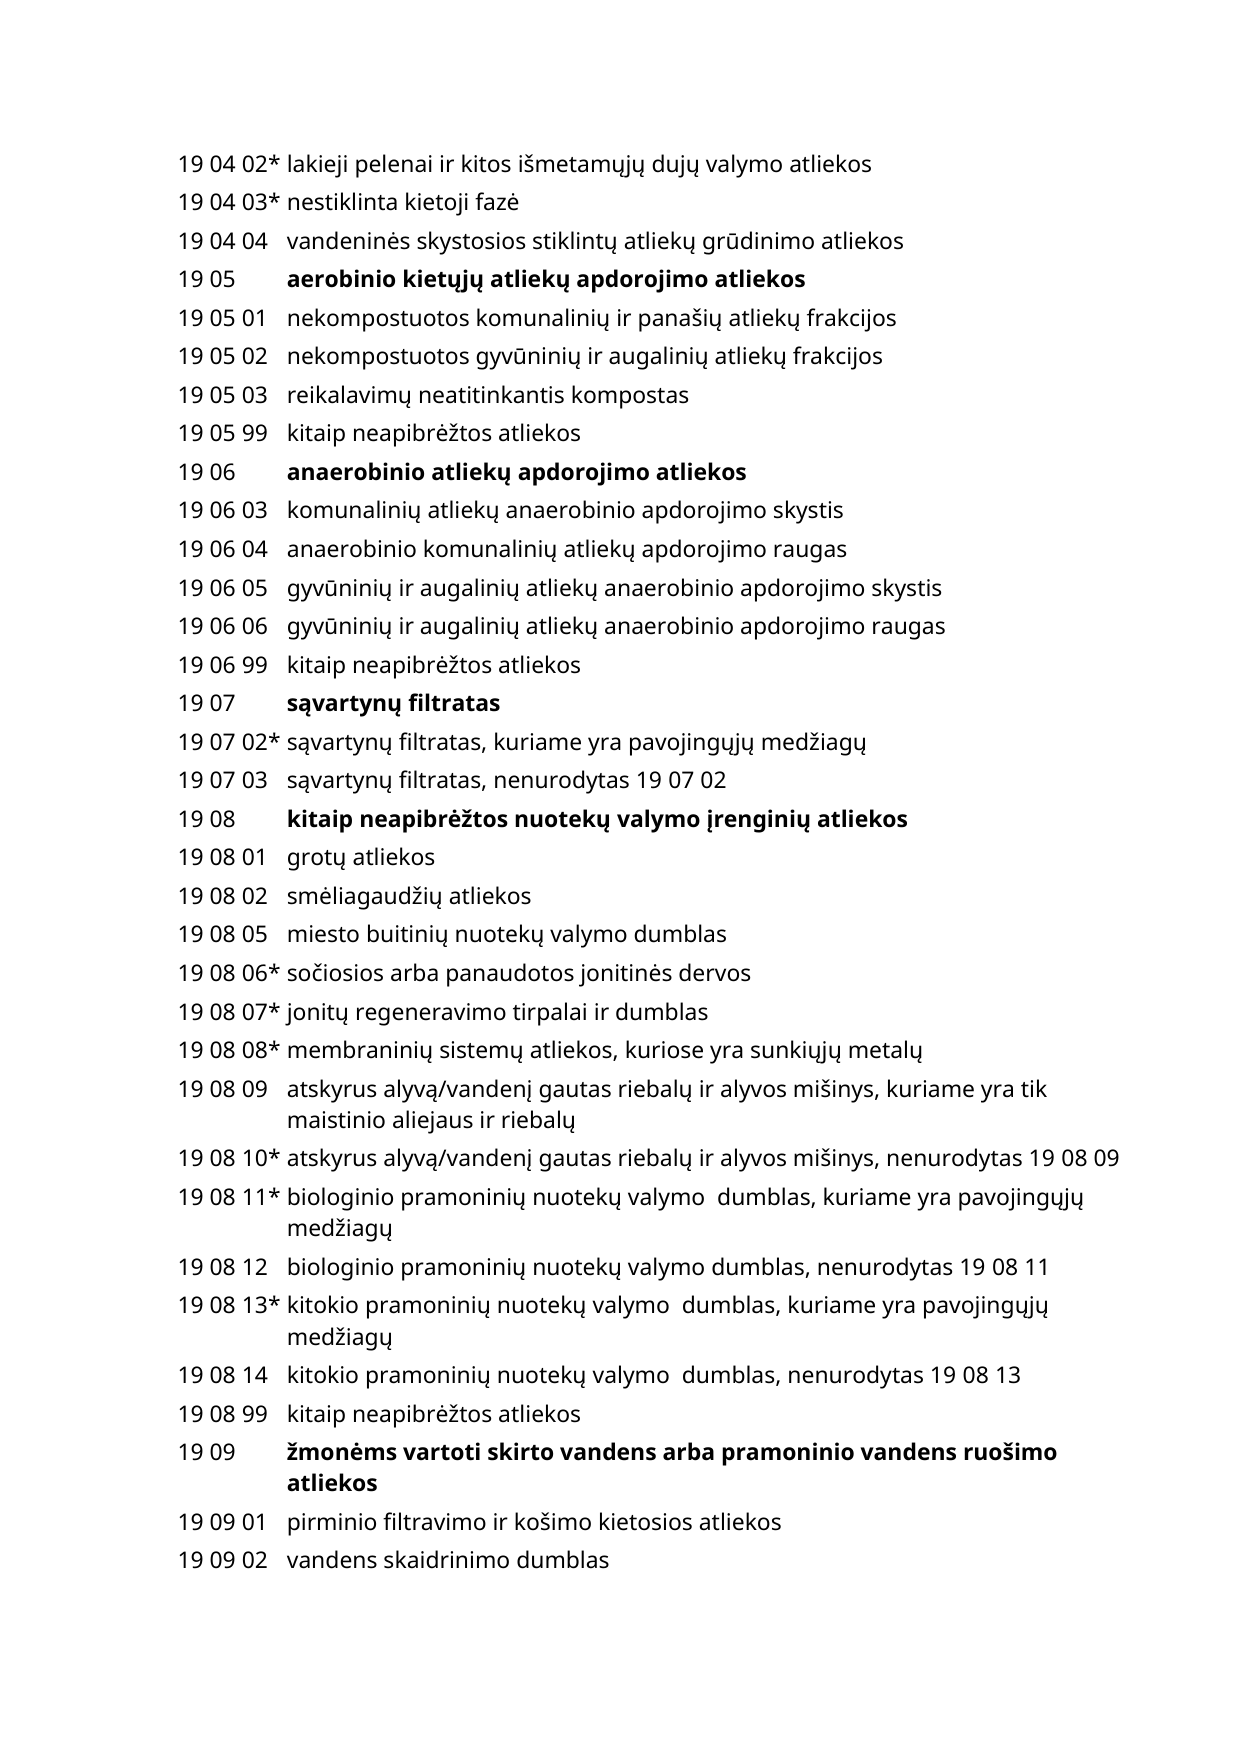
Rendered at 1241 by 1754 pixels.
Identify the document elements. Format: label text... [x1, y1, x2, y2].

table_cell 19 07 03 [177, 757, 287, 796]
table_cell nekompostuotos komunalinių ir panašių atliekų frakcijos [287, 295, 1122, 333]
table_cell 19 04 03* [177, 179, 287, 217]
table_cell 19 08 99 [177, 1390, 287, 1429]
table_cell 19 06 99 [177, 641, 287, 680]
table_cell 19 04 02* [177, 148, 287, 179]
table_cell 19 05 01 [177, 295, 287, 333]
table_cell vandeninės skystosios stiklintų atliekų grūdinimo atliekos [287, 218, 1122, 256]
table_cell sočiosios arba panaudotos jonitinės dervos [287, 950, 1122, 988]
table_cell anaerobinio atliekų apdorojimo atliekos [287, 449, 1122, 487]
table_cell 19 08 12 [177, 1244, 287, 1282]
table_cell 19 05 99 [177, 410, 287, 449]
table_cell kitaip neapibrėžtos atliekos [287, 410, 1122, 449]
table_cell sąvartynų filtratas, kuriame yra pavojingųjų medžiagų [287, 719, 1122, 757]
table_cell sąvartynų filtratas, nenurodytas 19 07 02 [287, 757, 1122, 796]
table_cell 19 04 04 [177, 218, 287, 256]
table_cell komunalinių atliekų anaerobinio apdorojimo skystis [287, 487, 1122, 526]
table_cell sąvartynų filtratas [287, 680, 1122, 718]
table_cell 19 06 03 [177, 487, 287, 526]
table_cell kitaip neapibrėžtos nuotekų valymo įrenginių atliekos [287, 796, 1122, 834]
table_cell 19 08 02 [177, 873, 287, 911]
table_cell 19 08 08* [177, 1027, 287, 1065]
table_cell grotų atliekos [287, 834, 1122, 873]
table_cell 19 08 01 [177, 834, 287, 873]
table_cell 19 08 06* [177, 950, 287, 988]
table_cell 19 08 [177, 796, 287, 834]
table_cell 19 08 14 [177, 1352, 287, 1390]
table_cell biologinio pramoninių nuotekų valymo dumblas, nenurodytas 19 08 11 [287, 1244, 1122, 1282]
table_cell gyvūninių ir augalinių atliekų anaerobinio apdorojimo raugas [287, 603, 1122, 641]
table_cell [287, 1576, 1122, 1583]
table_cell 19 05 02 [177, 333, 287, 372]
table_cell vandens skaidrinimo dumblas [287, 1537, 1122, 1576]
table_cell 19 09 [177, 1429, 287, 1499]
table_cell kitaip neapibrėžtos atliekos [287, 641, 1122, 680]
table_cell 19 08 05 [177, 911, 287, 950]
table_cell 19 08 10* [177, 1135, 287, 1174]
table_cell 19 08 09 [177, 1065, 287, 1135]
table_cell lakieji pelenai ir kitos išmetamųjų dujų valymo atliekos [287, 148, 1122, 179]
table_cell jonitų regeneravimo tirpalai ir dumblas [287, 988, 1122, 1027]
table_cell smėliagaudžių atliekos [287, 873, 1122, 911]
table_cell gyvūninių ir augalinių atliekų anaerobinio apdorojimo skystis [287, 564, 1122, 603]
table_cell 19 08 11* [177, 1174, 287, 1243]
table_cell nekompostuotos gyvūninių ir augalinių atliekų frakcijos [287, 333, 1122, 372]
table_cell 19 05 [177, 256, 287, 294]
table_cell aerobinio kietųjų atliekų apdorojimo atliekos [287, 256, 1122, 294]
table_cell 19 08 13* [177, 1282, 287, 1352]
table_cell biologinio pramoninių nuotekų valymo dumblas, kuriame yra pavojingųjų medžiagų [287, 1174, 1122, 1243]
table_cell kitokio pramoninių nuotekų valymo dumblas, nenurodytas 19 08 13 [287, 1352, 1122, 1390]
table_cell 19 07 02* [177, 719, 287, 757]
table_cell 19 06 05 [177, 564, 287, 603]
table_cell žmonėms vartoti skirto vandens arba pramoninio vandens ruošimo atliekos [287, 1429, 1122, 1499]
table_cell 19 07 [177, 680, 287, 718]
table_cell atskyrus alyvą/vandenį gautas riebalų ir alyvos mišinys, kuriame yra tik maistinio aliejaus ir riebalų [287, 1065, 1122, 1135]
table_cell pirminio filtravimo ir košimo kietosios atliekos [287, 1499, 1122, 1537]
table_cell atskyrus alyvą/vandenį gautas riebalų ir alyvos mišinys, nenurodytas 19 08 09 [287, 1135, 1122, 1174]
table_cell [177, 1576, 287, 1583]
table_cell miesto buitinių nuotekų valymo dumblas [287, 911, 1122, 950]
table_cell 19 06 04 [177, 526, 287, 564]
table_cell reikalavimų neatitinkantis kompostas [287, 372, 1122, 410]
table_cell 19 09 01 [177, 1499, 287, 1537]
table_cell 19 06 06 [177, 603, 287, 641]
table_cell 19 05 03 [177, 372, 287, 410]
table_cell kitaip neapibrėžtos atliekos [287, 1390, 1122, 1429]
table_cell 19 08 07* [177, 988, 287, 1027]
table_cell 19 06 [177, 449, 287, 487]
table_cell 19 09 02 [177, 1537, 287, 1576]
table_cell nestiklinta kietoji fazė [287, 179, 1122, 217]
table_cell membraninių sistemų atliekos, kuriose yra sunkiųjų metalų [287, 1027, 1122, 1065]
table_cell anaerobinio komunalinių atliekų apdorojimo raugas [287, 526, 1122, 564]
table_cell kitokio pramoninių nuotekų valymo dumblas, kuriame yra pavojingųjų medžiagų [287, 1282, 1122, 1352]
